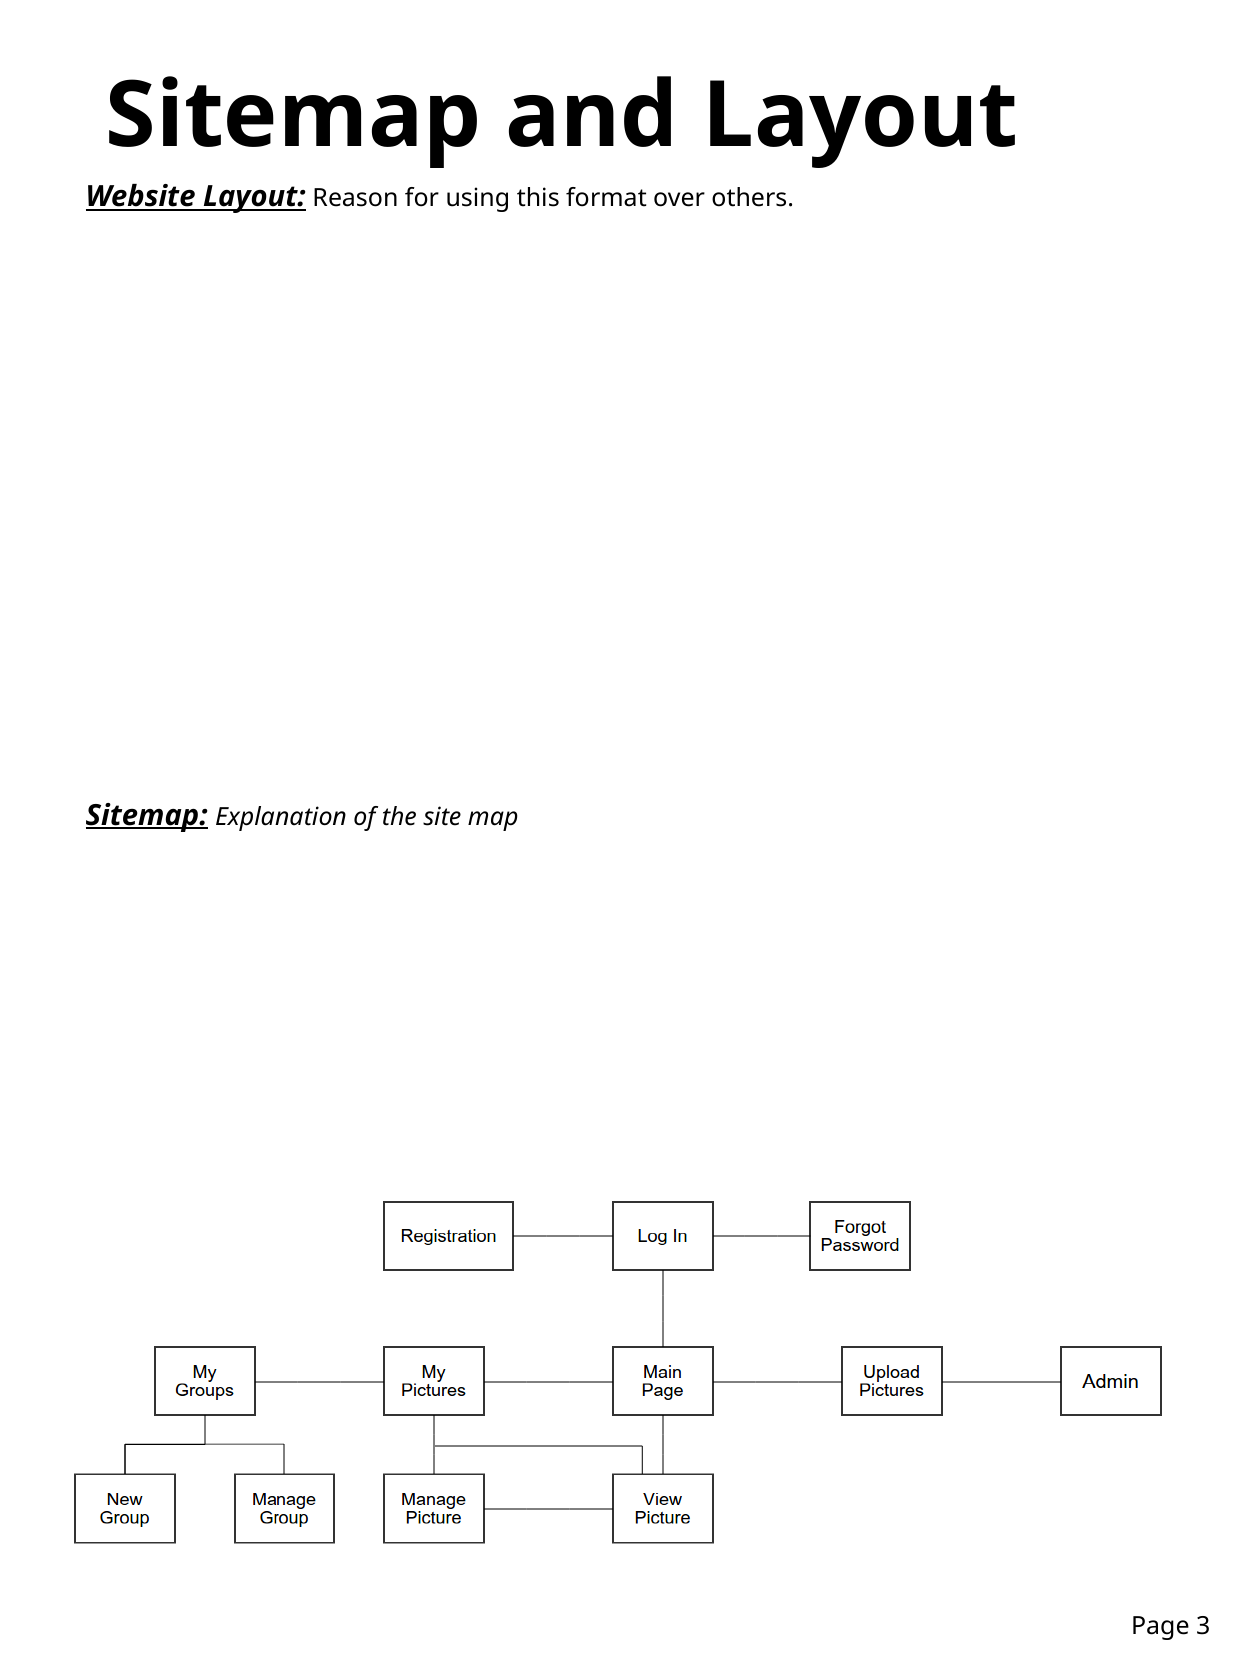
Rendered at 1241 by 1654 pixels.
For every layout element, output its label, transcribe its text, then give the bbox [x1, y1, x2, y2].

text_box Website Layout: Reason for using this format over others. Sitemap: Explanation of the site map [70, 168, 1170, 1158]
picture [47, 1164, 1193, 1583]
text_box Sitemap and Layout [90, 41, 1154, 164]
text_box Page 3 [1116, 1600, 1241, 1654]
